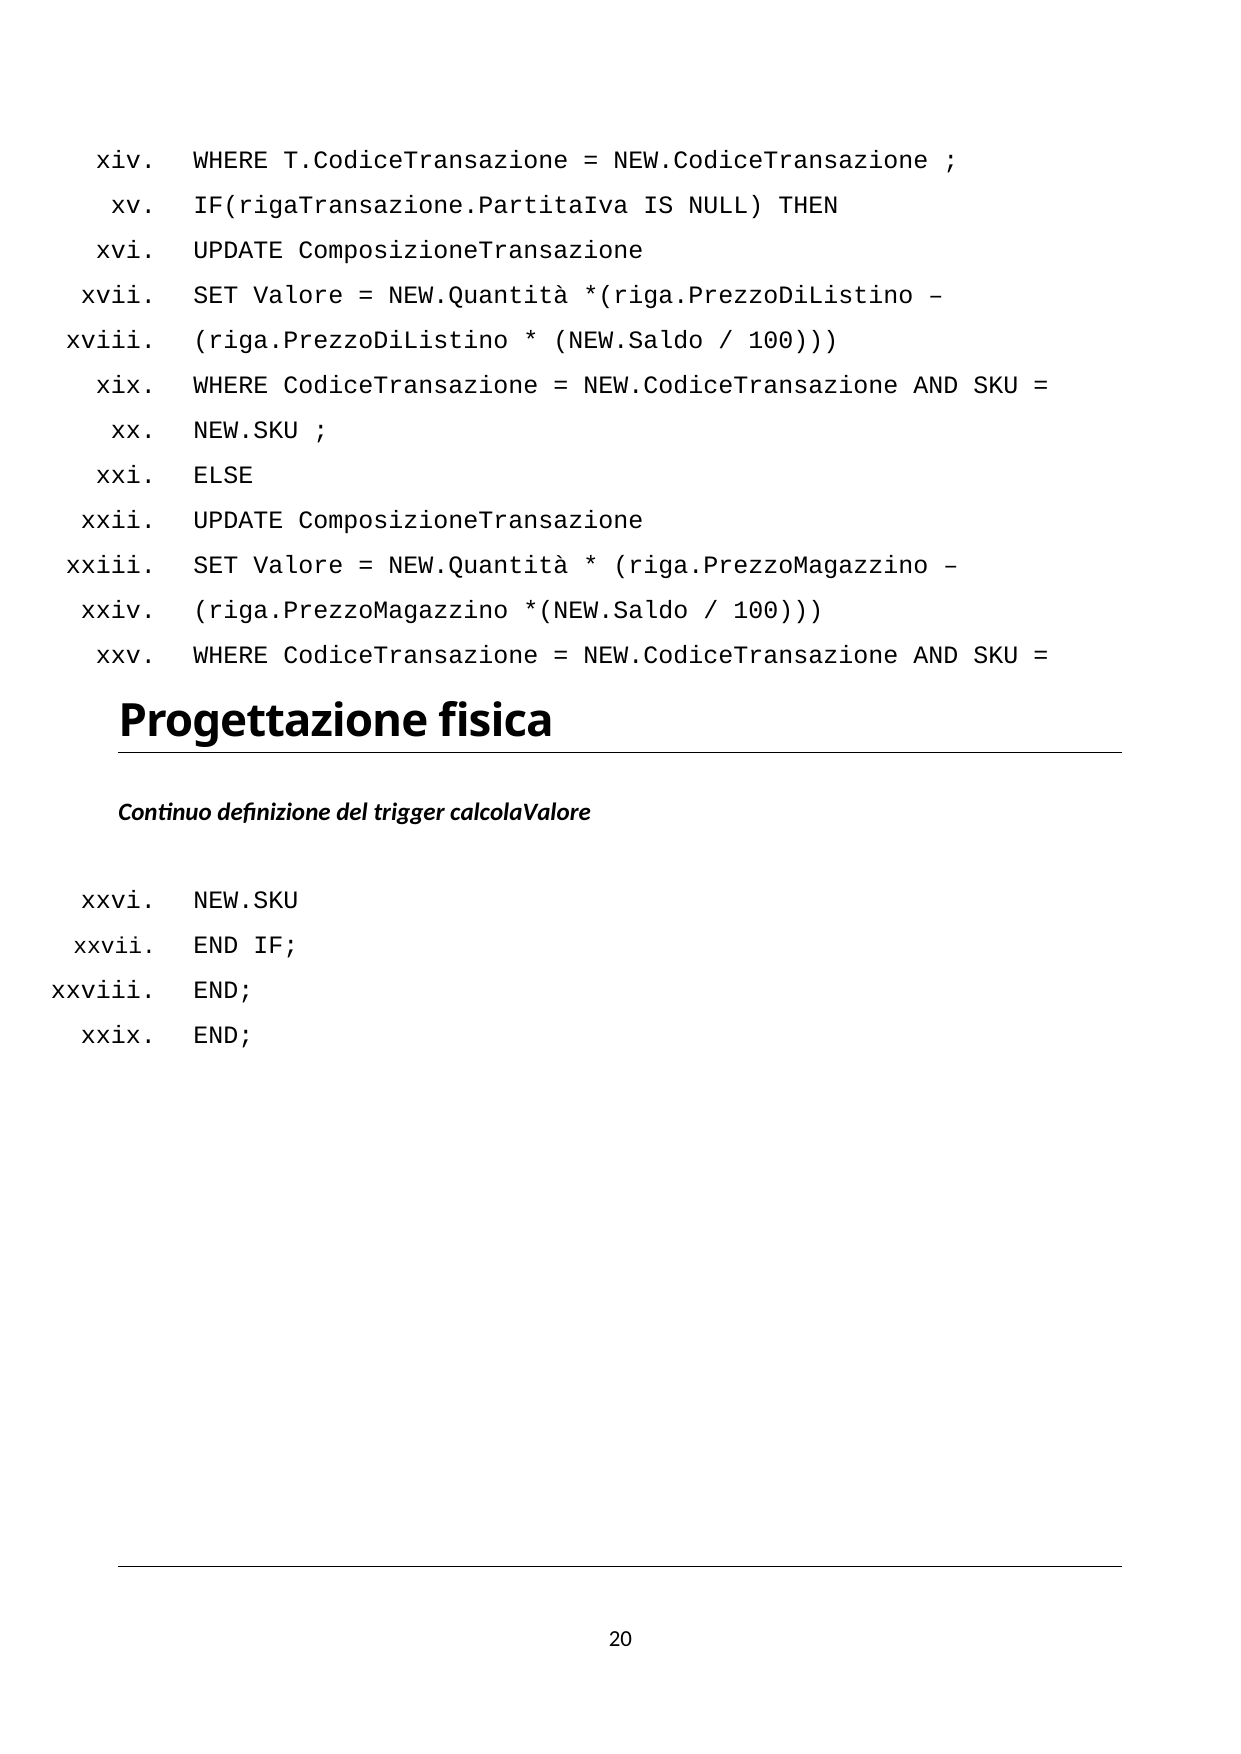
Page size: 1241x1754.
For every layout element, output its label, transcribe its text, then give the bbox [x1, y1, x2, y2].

list END; [156, 978, 1122, 1006]
list SET Valore = NEW.Quantità * (riga.PrezzoMagazzino – [156, 553, 1122, 581]
list WHERE T.CodiceTransazione = NEW.CodiceTransazione ; [156, 148, 1122, 176]
list UPDATE ComposizioneTransazione [156, 508, 1122, 536]
list (riga.PrezzoMagazzino *(NEW.Saldo / 100))) [156, 598, 1122, 626]
list NEW.SKU [156, 888, 1122, 916]
list END IF; [156, 933, 1122, 961]
list (riga.PrezzoDiListino * (NEW.Saldo / 100))) [156, 328, 1122, 356]
list WHERE CodiceTransazione = NEW.CodiceTransazione AND SKU = [156, 643, 1122, 671]
list END; [156, 1023, 1122, 1051]
list SET Valore = NEW.Quantità *(riga.PrezzoDiListino – [156, 283, 1122, 311]
list ELSE [156, 463, 1122, 491]
list NEW.SKU ; [156, 418, 1122, 446]
list WHERE CodiceTransazione = NEW.CodiceTransazione AND SKU = [156, 373, 1122, 401]
list UPDATE ComposizioneTransazione [156, 238, 1122, 266]
title Progettazione fisica [118, 688, 1122, 752]
list IF(rigaTransazione.PartitaIva IS NULL) THEN [156, 193, 1122, 221]
text Continuo definizione del trigger calcolaValore [118, 796, 1122, 826]
